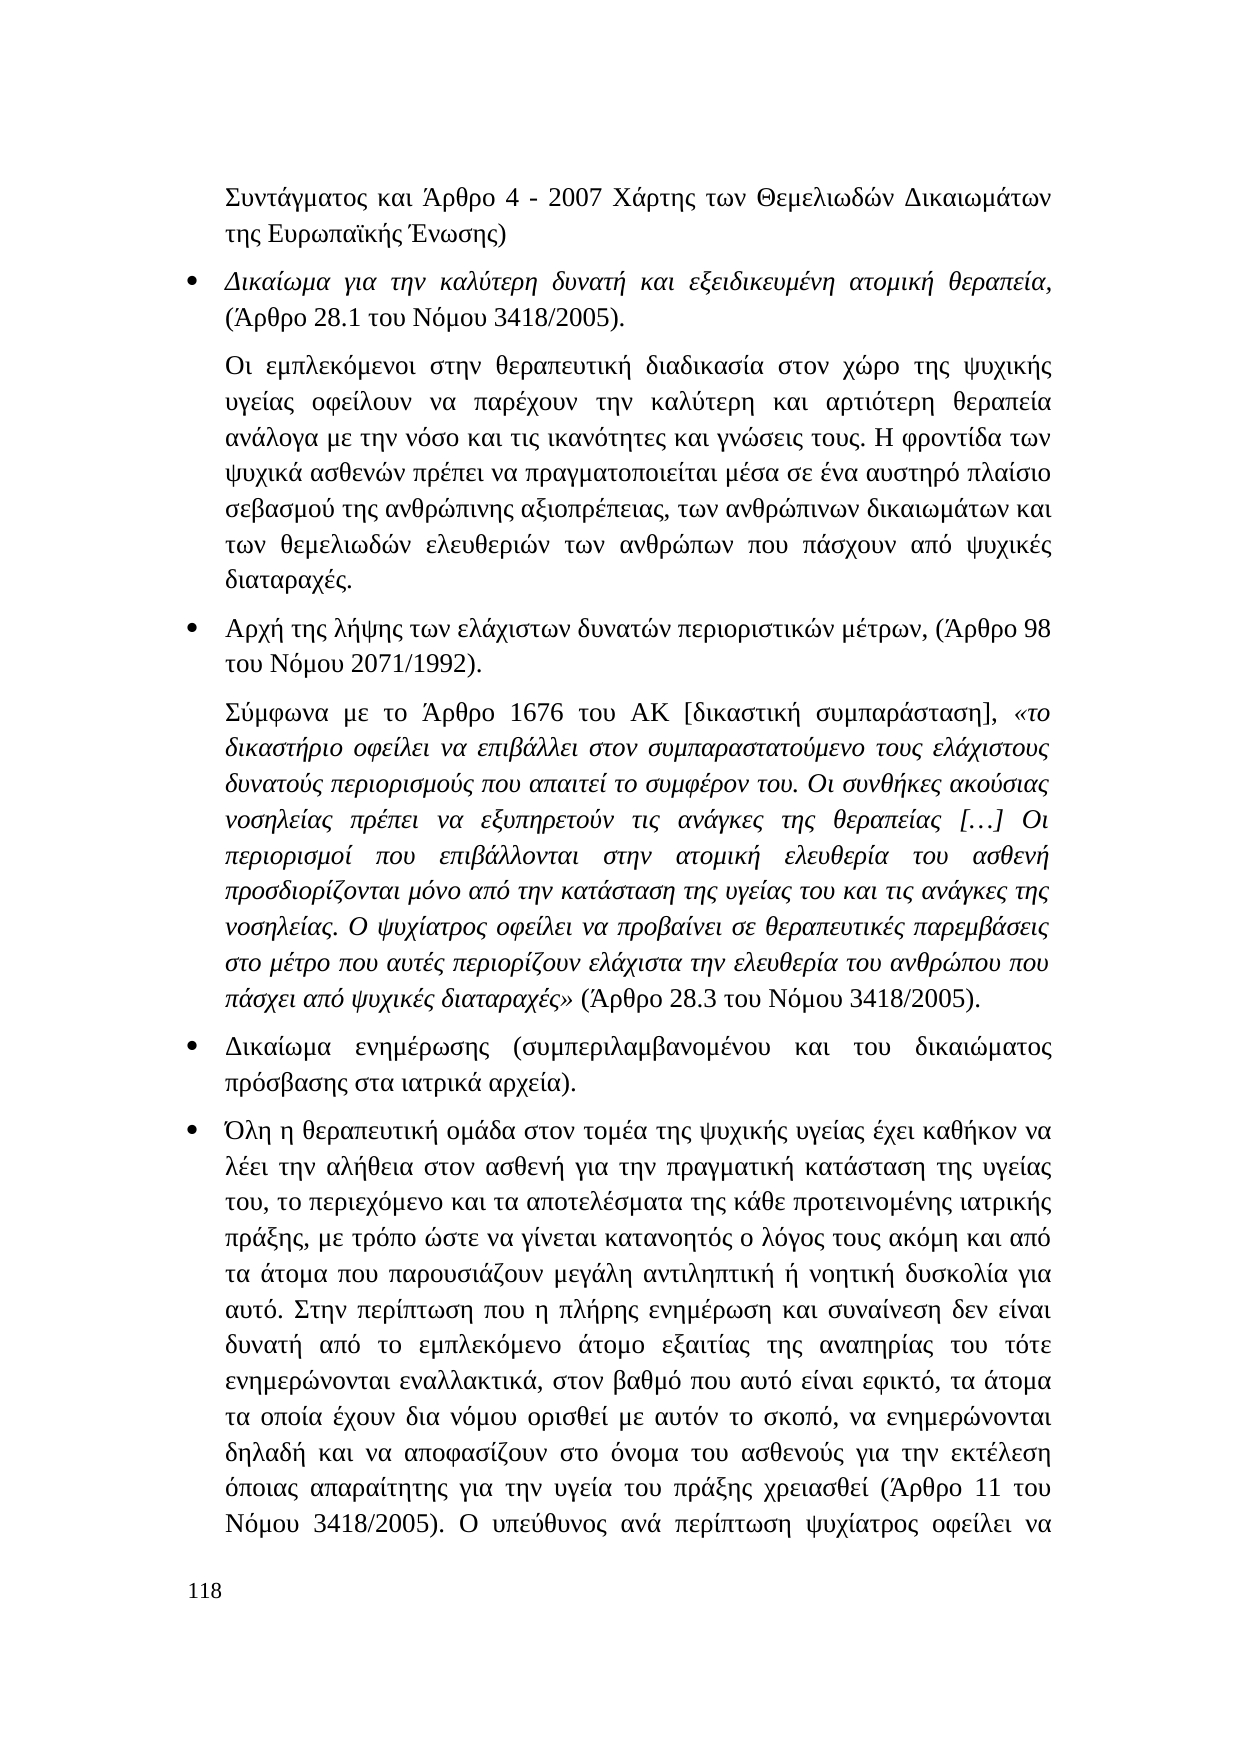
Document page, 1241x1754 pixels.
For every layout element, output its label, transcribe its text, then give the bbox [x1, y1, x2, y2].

list Δικαίωμα ενημέρωσης (συμπεριλαμβανομένου και του δικαιώματος πρόσβασης στα ιατρικά αρχεία). [187, 1030, 1053, 1097]
list Αρχή της λήψης των ελάχιστων δυνατών περιοριστικών μέτρων, (Άρθρο 98 του Νόμου 2071/1992). [187, 612, 1053, 679]
text Σύμφωνα με το Άρθρο 1676 του ΑΚ [δικαστική συμπαράσταση], «το δικαστήριο οφείλει να επιβάλλει στον συμπαραστατούμενο τους ελάχιστους δυνατούς περιορισμούς που απαιτεί το συμφέρον του. Οι συνθήκες ακούσιας νοσηλείας πρέπει να εξυπηρετούν τις ανάγκες της θεραπείας […] Οι περιορισμοί που επιβάλλονται στην ατομική ελευθερία του ασθενή προσδιορίζονται μόνο από την κατάσταση της υγείας του και τις ανάγκες της νοσηλείας. Ο ψυχίατρος οφείλει να προβαίνει σε θεραπευτικές παρεμβάσεις στο μέτρο που αυτές περιορίζουν ελάχιστα την ελευθερία του ανθρώπου που πάσχει από ψυχικές διαταραχές» (Άρθρο 28.3 του Νόμου 3418/2005). [225, 696, 1053, 1013]
list Συντάγματος και Άρθρο 4 - 2007 Χάρτης των Θεμελιωδών Δικαιωμάτων της Ευρωπαϊκής Ένωσης) [187, 181, 1053, 248]
list Όλη η θεραπευτική ομάδα στον τομέα της ψυχικής υγείας έχει καθήκον να λέει την αλήθεια στον ασθενή για την πραγματική κατάσταση της υγείας του, το περιεχόμενο και τα αποτελέσματα της κάθε προτεινομένης ιατρικής πράξης, με τρόπο ώστε να γίνεται κατανοητός ο λόγος τους ακόμη και από τα άτομα που παρουσιάζουν μεγάλη αντιληπτική ή νοητική δυσκολία για αυτό. Στην περίπτωση που η πλήρης ενημέρωση και συναίνεση δεν είναι δυνατή από το εμπλεκόμενο άτομο εξαιτίας της αναπηρίας του τότε ενημερώνονται εναλλακτικά, στον βαθμό που αυτό είναι εφικτό, τα άτομα τα οποία έχουν δια νόμου ορισθεί με αυτόν το σκοπό, να ενημερώνονται δηλαδή και να αποφασίζουν στο όνομα του ασθενούς για την εκτέλεση όποιας απαραίτητης για την υγεία του πράξης χρειασθεί (Άρθρο 11 του Νόμου 3418/2005). Ο υπεύθυνος ανά περίπτωση ψυχίατρος οφείλει να [187, 1114, 1053, 1538]
list Δικαίωμα για την καλύτερη δυνατή και εξειδικευμένη ατομική θεραπεία, (Άρθρο 28.1 του Νόμου 3418/2005). [187, 265, 1053, 332]
text Οι εμπλεκόμενοι στην θεραπευτική διαδικασία στον χώρο της ψυχικής υγείας οφείλουν να παρέχουν την καλύτερη και αρτιότερη θεραπεία ανάλογα με την νόσο και τις ικανότητες και γνώσεις τους. Η φροντίδα των ψυχικά ασθενών πρέπει να πραγματοποιείται μέσα σε ένα αυστηρό πλαίσιο σεβασμού της ανθρώπινης αξιοπρέπειας, των ανθρώπινων δικαιωμάτων και των θεμελιωδών ελευθεριών των ανθρώπων που πάσχουν από ψυχικές διαταραχές. [225, 349, 1053, 595]
